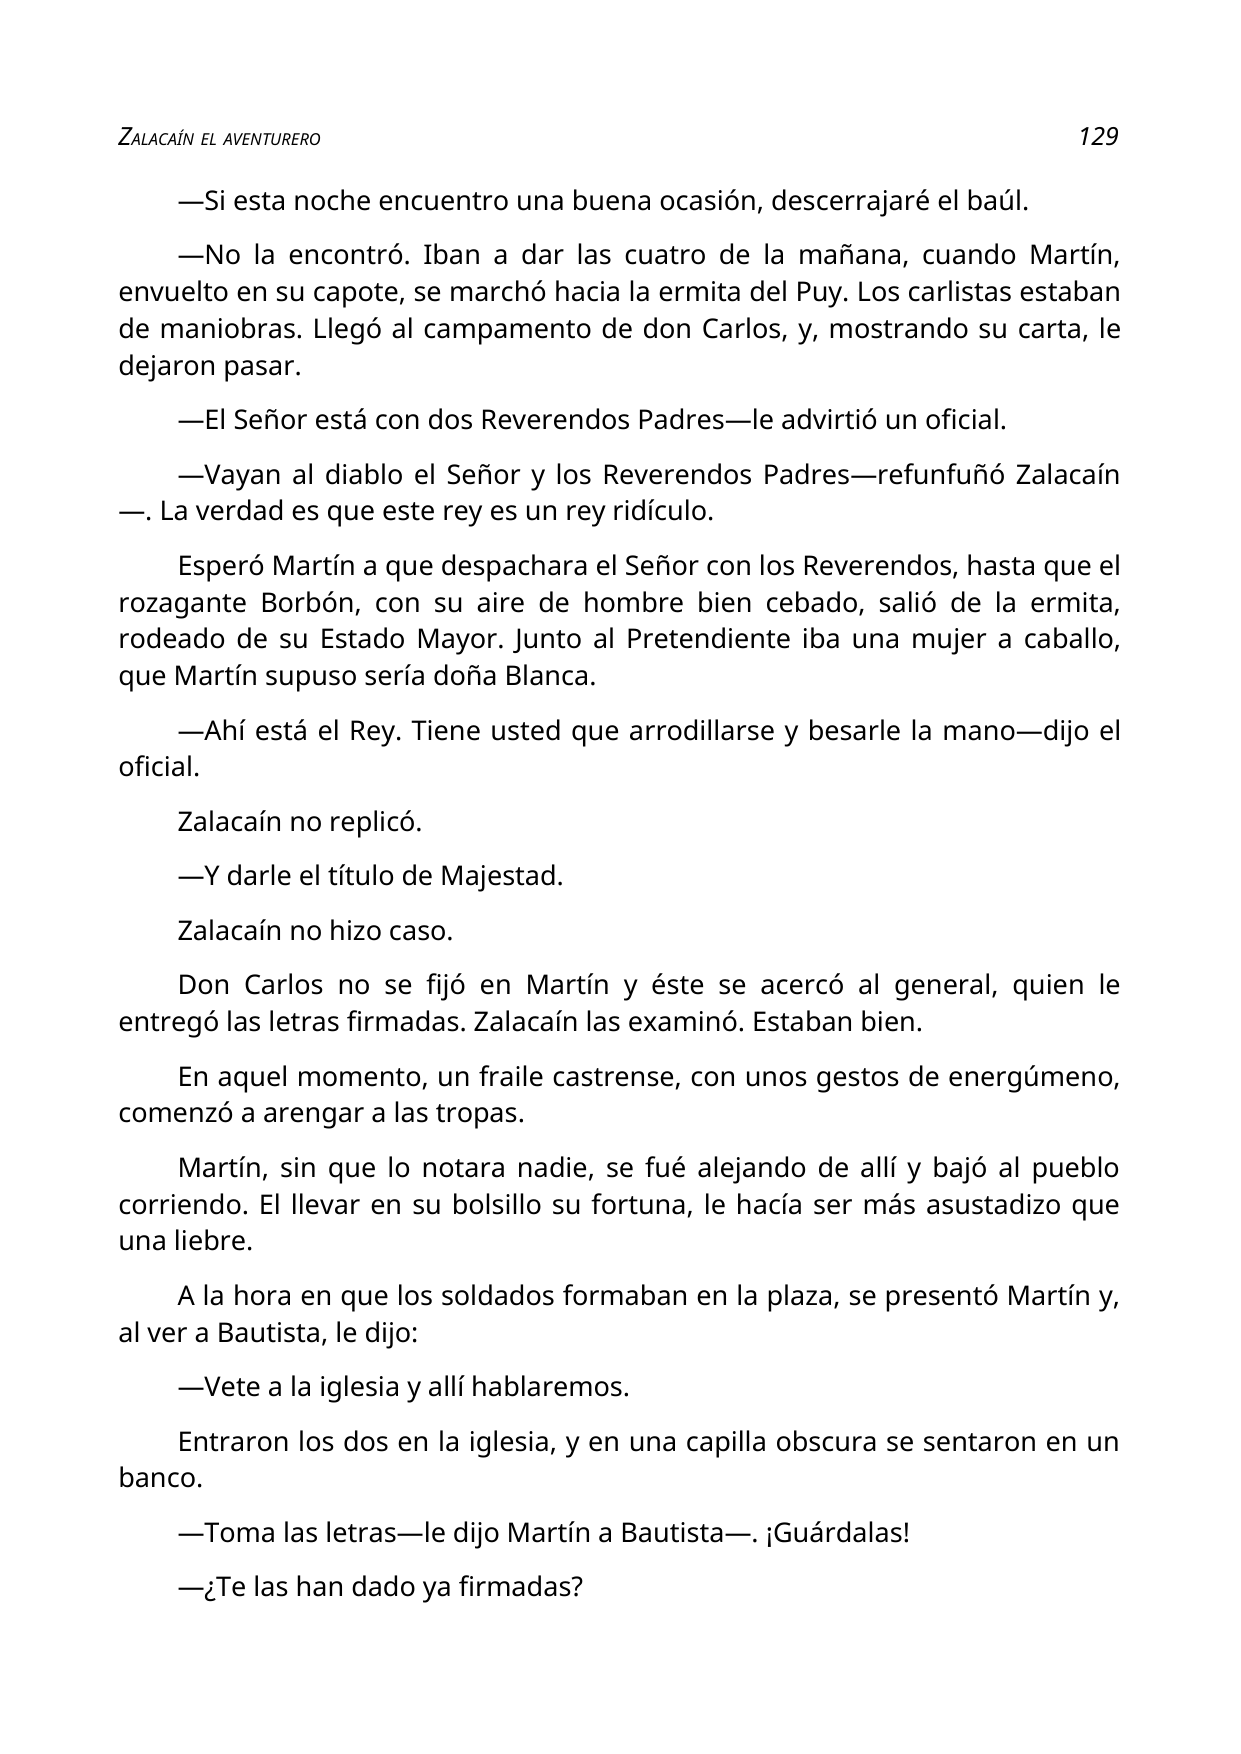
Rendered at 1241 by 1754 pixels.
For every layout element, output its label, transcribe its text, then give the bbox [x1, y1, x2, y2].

text En aquel momento, un fraile castrense, con unos gestos de energúmeno, comenzó a arengar a las tropas. [118, 1057, 1122, 1131]
text A la hora en que los soldados formaban en la plaza, se presentó Martín y, al ver a Bautista, le dijo: [118, 1277, 1122, 1350]
text Zalacaín no hizo caso. [118, 912, 1122, 948]
text —Vete a la iglesia y allí hablaremos. [118, 1368, 1122, 1404]
text —Vayan al diablo el Señor y los Reverendos Padres—refunfuñó Zalacaín—. La verdad es que este rey es un rey ridículo. [118, 455, 1122, 529]
text —No la encontró. Iban a dar las cuatro de la mañana, cuando Martín, envuelto en su capote, se marchó hacia la ermita del Puy. Los carlistas estaban de maniobras. Llegó al campamento de don Carlos, y, mostrando su carta, le dejaron pasar. [118, 236, 1122, 383]
text Don Carlos no se fijó en Martín y éste se acercó al general, quien le entregó las letras firmadas. Zalacaín las examinó. Estaban bien. [118, 966, 1122, 1039]
text —Ahí está el Rey. Tiene usted que arrodillarse y besarle la mano—dijo el oficial. [118, 711, 1122, 785]
text —Si esta noche encuentro una buena ocasión, descerrajaré el baúl. [118, 182, 1122, 218]
text Martín, sin que lo notara nadie, se fué alejando de allí y bajó al pueblo corriendo. El llevar en su bolsillo su fortuna, le hacía ser más asustadizo que una liebre. [118, 1148, 1122, 1259]
text Zalacaín no replicó. [118, 803, 1122, 839]
text Entraron los dos en la iglesia, y en una capilla obscura se sentaron en un banco. [118, 1422, 1122, 1496]
text Esperó Martín a que despachara el Señor con los Reverendos, hasta que el rozagante Borbón, con su aire de hombre bien cebado, salió de la ermita, rodeado de su Estado Mayor. Junto al Pretendiente iba una mujer a caballo, que Martín supuso sería doña Blanca. [118, 547, 1122, 694]
text —El Señor está con dos Reverendos Padres—le advirtió un oficial. [118, 401, 1122, 438]
text —¿Te las han dado ya firmadas? [118, 1568, 1122, 1605]
text —Toma las letras—le dijo Martín a Bautista—. ¡Guárdalas! [118, 1513, 1122, 1550]
text —Y darle el título de Majestad. [118, 857, 1122, 894]
